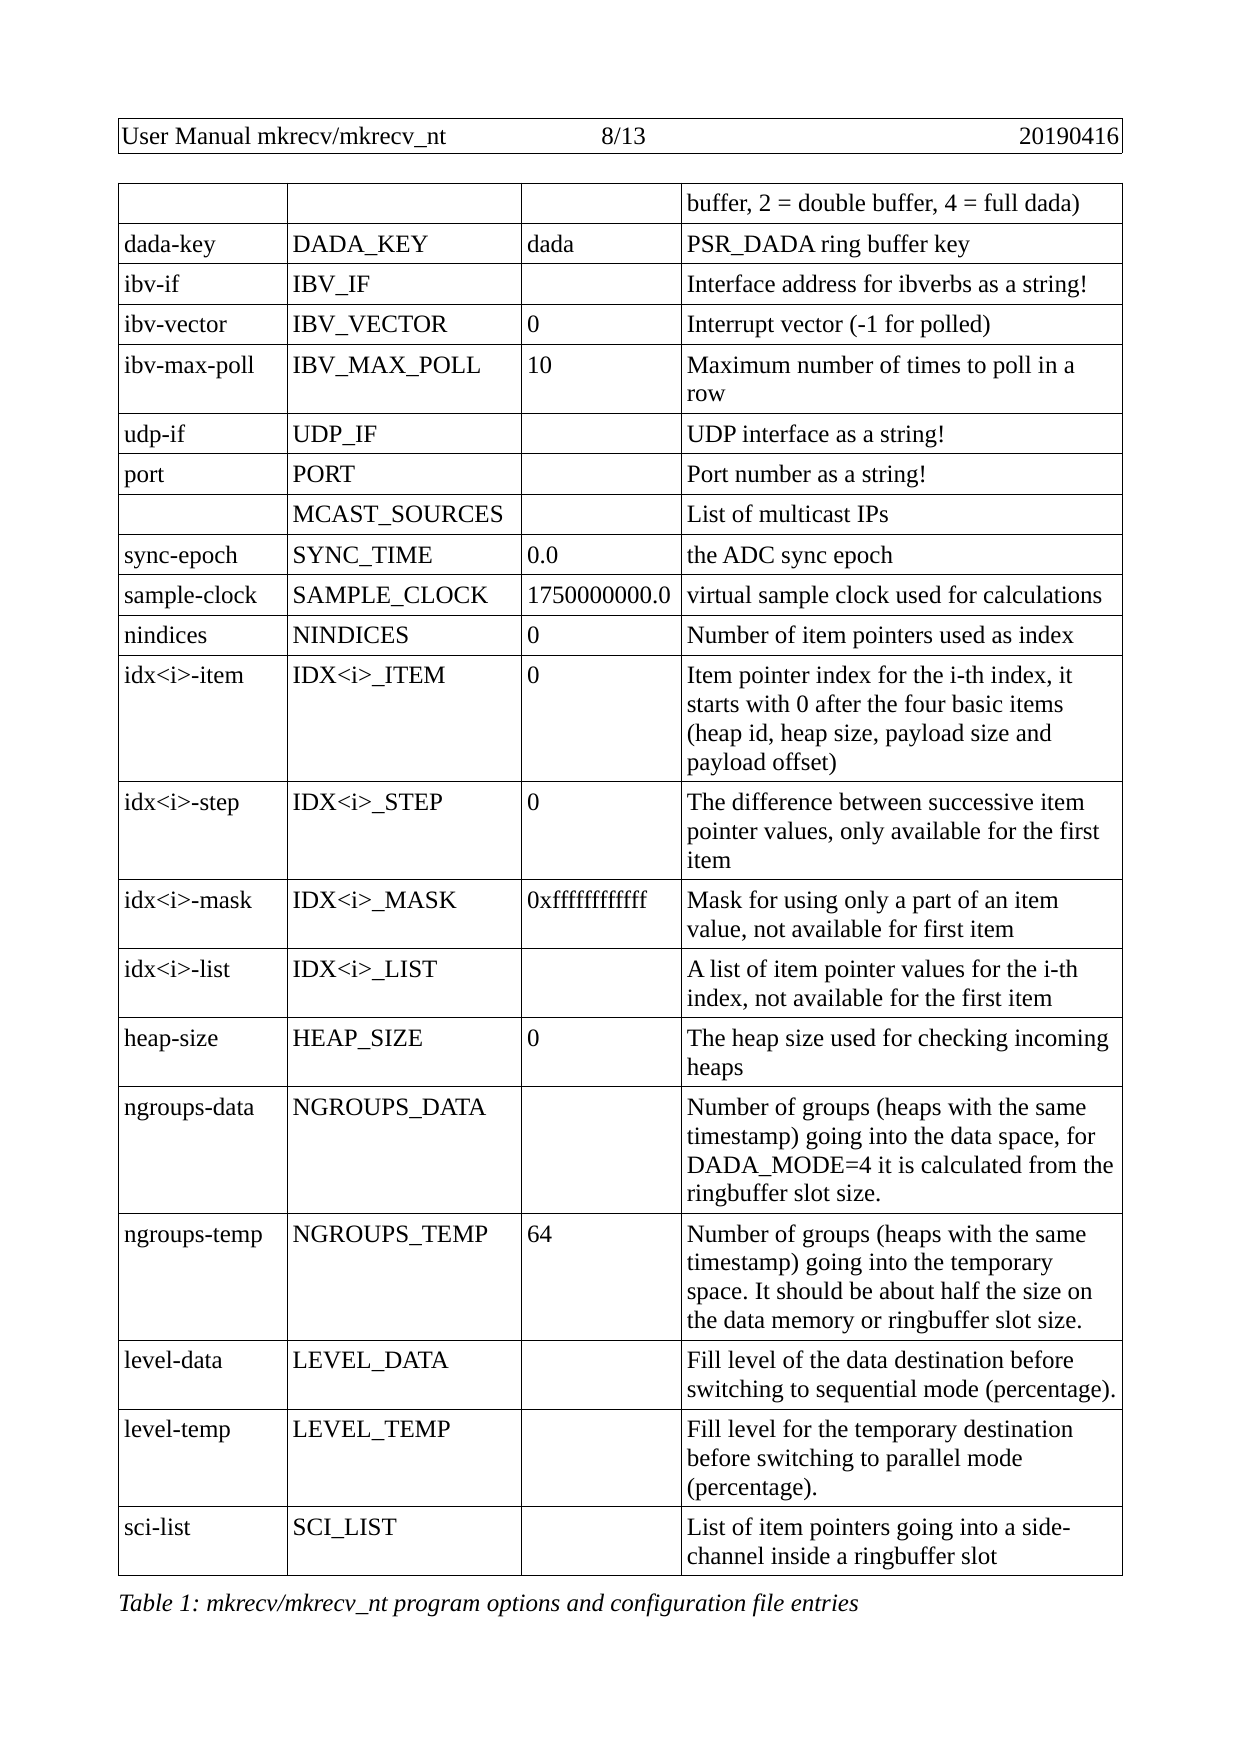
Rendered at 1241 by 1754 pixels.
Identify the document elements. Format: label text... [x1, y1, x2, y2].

table_cell Item pointer index for the i-th index, it starts with 0 after the four basic items (heap id, heap size, payload size and payload offset) [682, 656, 1122, 781]
text Table 1: mkrecv/mkrecv_nt program options and configuration file entries [118, 1588, 1122, 1617]
table_cell nindices [119, 616, 287, 655]
table_cell IDX<i>_MASK [288, 880, 521, 948]
table_cell udp-if [119, 414, 287, 453]
table_cell The heap size used for checking incoming heaps [682, 1018, 1122, 1086]
table_cell PSR_DADA ring buffer key [682, 224, 1122, 263]
table_cell ngroups-data [119, 1087, 287, 1213]
table_cell NGROUPS_TEMP [288, 1214, 521, 1339]
table_cell 64 [522, 1214, 681, 1339]
table_cell IDX<i>_STEP [288, 782, 521, 879]
table_cell SYNC_TIME [288, 535, 521, 574]
table_cell [522, 264, 681, 303]
table_cell IBV_IF [288, 264, 521, 303]
table_cell 0 [522, 782, 681, 879]
table_cell IDX<i>_ITEM [288, 656, 521, 781]
table_cell virtual sample clock used for calculations [682, 575, 1122, 614]
table_cell MCAST_SOURCES [288, 495, 521, 534]
table_cell LEVEL_DATA [288, 1341, 521, 1408]
table_cell [522, 414, 681, 453]
table_cell buffer, 2 = double buffer, 4 = full dada) [682, 184, 1122, 223]
table_cell heap-size [119, 1018, 287, 1086]
table_cell ibv-if [119, 264, 287, 303]
table_cell [522, 184, 681, 223]
table_cell DADA_KEY [288, 224, 521, 263]
table_cell 0 [522, 656, 681, 781]
table_cell Mask for using only a part of an item value, not available for first item [682, 880, 1122, 948]
table_cell idx<i>-list [119, 949, 287, 1017]
table_cell ibv-vector [119, 305, 287, 344]
table_cell A list of item pointer values for the i-th index, not available for the first item [682, 949, 1122, 1017]
table_cell IBV_VECTOR [288, 305, 521, 344]
table_cell idx<i>-item [119, 656, 287, 781]
table_cell ibv-max-poll [119, 345, 287, 413]
table_cell NGROUPS_DATA [288, 1087, 521, 1213]
table_cell [522, 495, 681, 534]
table_cell UDP interface as a string! [682, 414, 1122, 453]
table_cell UDP_IF [288, 414, 521, 453]
table_cell Fill level of the data destination before switching to sequential mode (percentage). [682, 1341, 1122, 1408]
table_cell Maximum number of times to poll in a row [682, 345, 1122, 413]
table_cell Interface address for ibverbs as a string! [682, 264, 1122, 303]
table_cell [522, 949, 681, 1017]
table_cell 0 [522, 305, 681, 344]
table_cell level-data [119, 1341, 287, 1408]
table_cell 0.0 [522, 535, 681, 574]
table_cell ngroups-temp [119, 1214, 287, 1339]
table_cell Port number as a string! [682, 454, 1122, 493]
table_cell 0 [522, 616, 681, 655]
table_cell SCI_LIST [288, 1507, 521, 1575]
table_cell IBV_MAX_POLL [288, 345, 521, 413]
table_cell dada [522, 224, 681, 263]
table_cell idx<i>-mask [119, 880, 287, 948]
table_cell [522, 1507, 681, 1575]
table_cell List of item pointers going into a side-channel inside a ringbuffer slot [682, 1507, 1122, 1575]
table_cell NINDICES [288, 616, 521, 655]
table_cell 1750000000.0 [522, 575, 681, 614]
table_cell 10 [522, 345, 681, 413]
table_cell Interrupt vector (-1 for polled) [682, 305, 1122, 344]
table_cell Number of item pointers used as index [682, 616, 1122, 655]
table_cell [288, 184, 521, 223]
table_cell sci-list [119, 1507, 287, 1575]
table_cell [522, 454, 681, 493]
table_cell [522, 1087, 681, 1213]
table_cell dada-key [119, 224, 287, 263]
table_cell idx<i>-step [119, 782, 287, 879]
table_cell The difference between successive item pointer values, only available for the first item [682, 782, 1122, 879]
table_cell sync-epoch [119, 535, 287, 574]
table_cell Number of groups (heaps with the same timestamp) going into the data space, for DADA_MODE=4 it is calculated from the ringbuffer slot size. [682, 1087, 1122, 1213]
table_cell SAMPLE_CLOCK [288, 575, 521, 614]
table_cell List of multicast IPs [682, 495, 1122, 534]
table_cell [119, 184, 287, 223]
table_cell level-temp [119, 1410, 287, 1506]
table_cell IDX<i>_LIST [288, 949, 521, 1017]
table_cell [522, 1410, 681, 1506]
table_cell 0xffffffffffff [522, 880, 681, 948]
table_cell the ADC sync epoch [682, 535, 1122, 574]
table_cell HEAP_SIZE [288, 1018, 521, 1086]
table_cell PORT [288, 454, 521, 493]
table_cell LEVEL_TEMP [288, 1410, 521, 1506]
table_cell port [119, 454, 287, 493]
table_cell sample-clock [119, 575, 287, 614]
table_cell 0 [522, 1018, 681, 1086]
table_cell [522, 1341, 681, 1408]
table_cell Number of groups (heaps with the same timestamp) going into the temporary space. It should be about half the size on the data memory or ringbuffer slot size. [682, 1214, 1122, 1339]
table_cell [119, 495, 287, 534]
table_cell Fill level for the temporary destination before switching to parallel mode (percentage). [682, 1410, 1122, 1506]
